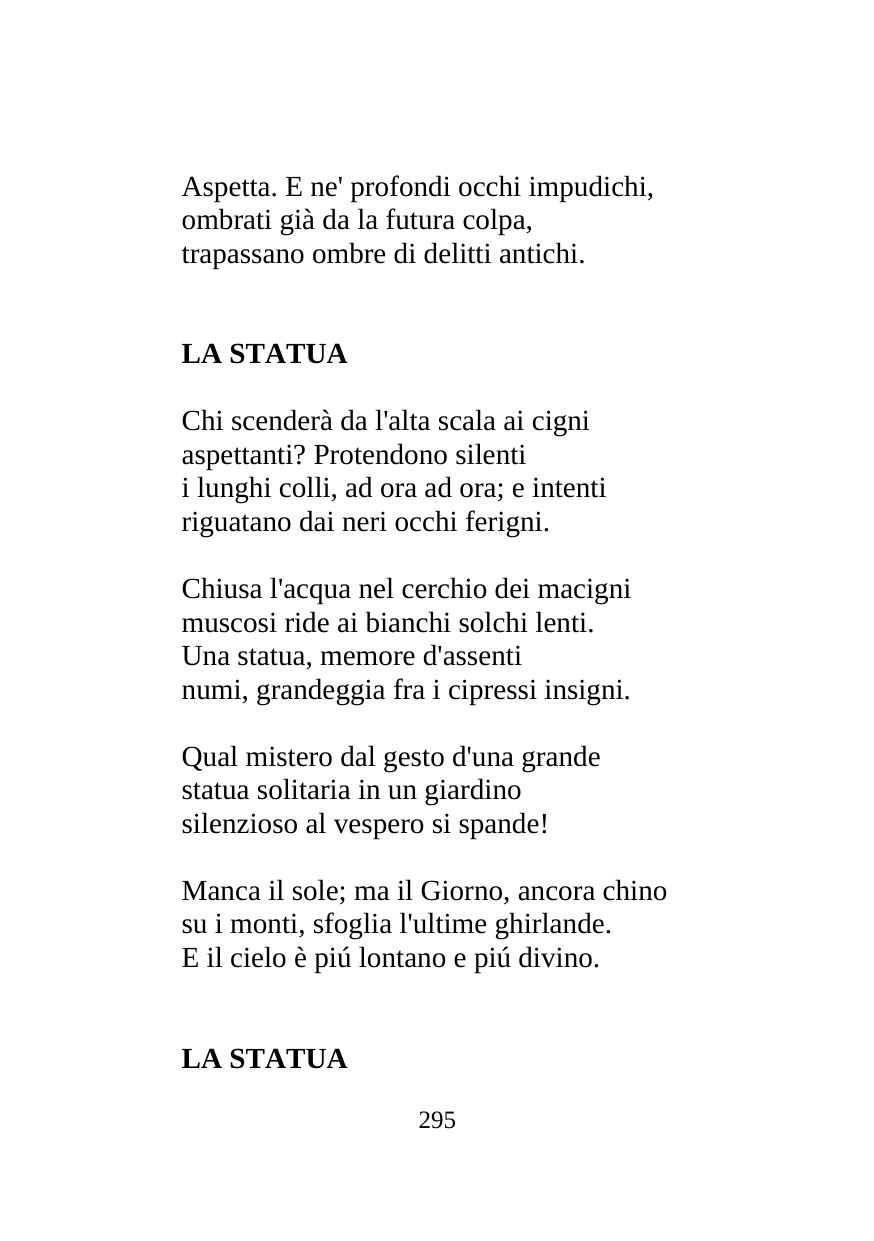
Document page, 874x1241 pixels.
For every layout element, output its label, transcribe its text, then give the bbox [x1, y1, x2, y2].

text silenzioso al vespero si spande! [181, 806, 693, 839]
text E il cielo è piú lontano e piú divino. [181, 940, 693, 974]
text Una statua, memore d'assenti [181, 638, 693, 672]
text statua solitaria in un giardino [181, 772, 693, 806]
text Qual mistero dal gesto d'una grande [181, 739, 693, 772]
text Manca il sole; ma il Giorno, ancora chino [181, 873, 693, 907]
text LA STATUA [181, 336, 543, 370]
text ombrati già da la futura colpa, [181, 202, 693, 236]
text numi, grandeggia fra i cipressi insigni. [181, 672, 693, 705]
text riguatano dai neri occhi ferigni. [181, 504, 693, 538]
text LA STATUA [181, 1041, 543, 1074]
text Chiusa l'acqua nel cerchio dei macigni [181, 571, 693, 605]
text trapassano ombre di delitti antichi. [181, 236, 693, 269]
text Aspetta. E ne' profondi occhi impudichi, [181, 169, 693, 202]
text i lunghi colli, ad ora ad ora; e intenti [181, 471, 693, 504]
text Chi scenderà da l'alta scala ai cigni [181, 403, 693, 437]
text su i monti, sfoglia l'ultime ghirlande. [181, 907, 693, 940]
text aspettanti? Protendono silenti [181, 437, 693, 471]
text muscosi ride ai bianchi solchi lenti. [181, 605, 693, 638]
